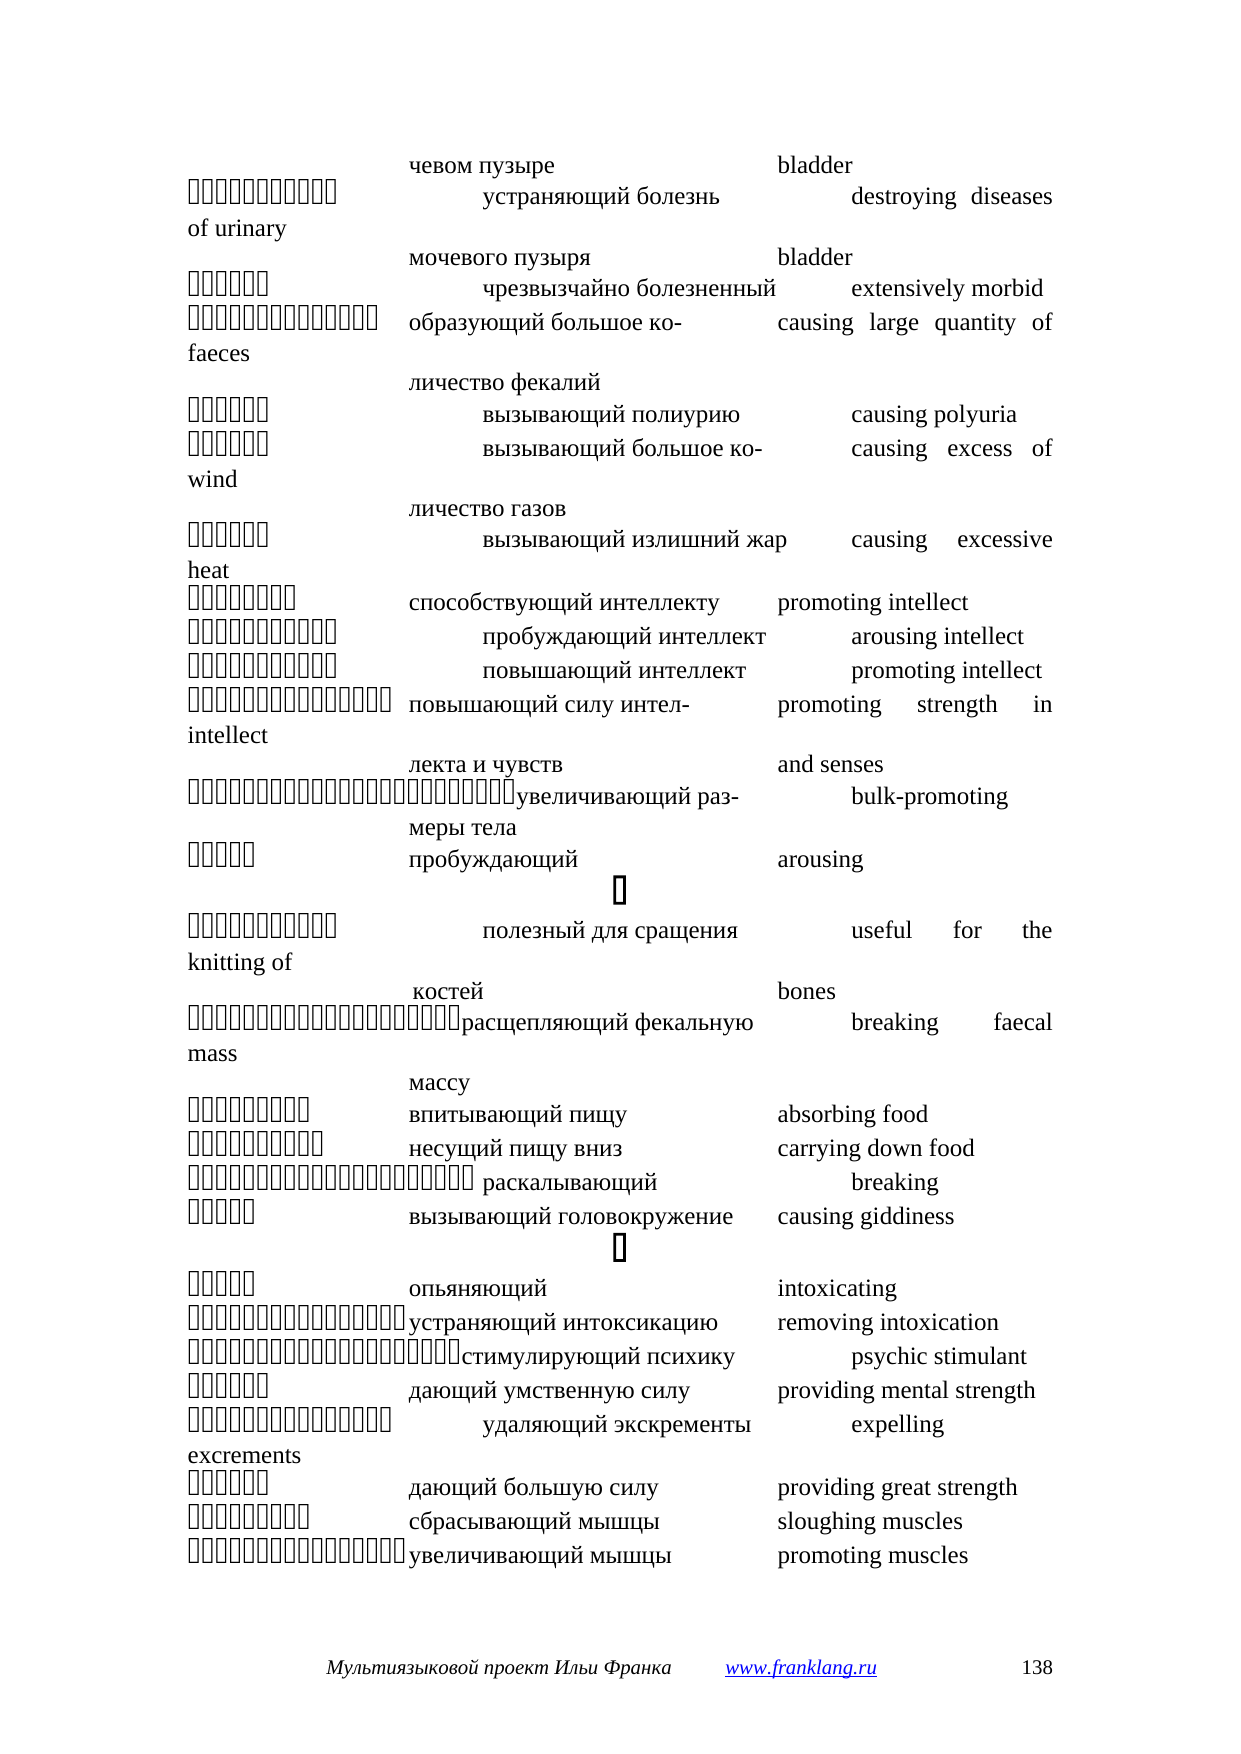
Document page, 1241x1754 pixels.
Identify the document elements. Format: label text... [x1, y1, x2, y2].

text  увеличивающий мышцы promoting muscles [187, 1537, 1053, 1571]
text массу [187, 1067, 1053, 1096]
text  повышающий интеллект promoting intellect [187, 652, 1053, 687]
text лекта и чувств and senses [187, 749, 1053, 778]
text  сбрасывающий мышцы sloughing muscles [187, 1503, 1053, 1537]
text чевом пузыре bladder [187, 150, 1053, 179]
text мочевого пузыря bladder [187, 242, 1053, 270]
text личество фекалий [187, 367, 1053, 396]
text  раскалывающий breaking [187, 1164, 1053, 1198]
text  повышающий силу интел- promoting strength in intellect [187, 687, 1053, 749]
text  способствующий интеллекту promoting intellect [187, 584, 1053, 618]
text  вызывающий излишний жар causing excessive heat [187, 522, 1053, 584]
text  пробуждающий arousing [187, 841, 1053, 875]
text  вызывающий головокружение causing giddiness [187, 1198, 1053, 1232]
text  [187, 1232, 1053, 1270]
text меры тела [187, 812, 1053, 841]
text  вызывающий полиурию causing polyuria [187, 396, 1053, 430]
text  вызывающий большое ко- causing excess of wind [187, 430, 1053, 493]
text увеличивающий раз- bulk-promoting [187, 778, 1053, 812]
text  образующий большое ко- causing large quantity of faeces [187, 304, 1053, 367]
text  дающий умственную силу providing mental strength [187, 1372, 1053, 1406]
text  пробуждающий интеллект arousing intellect [187, 618, 1053, 652]
text  несущий пищу вниз carrying down food [187, 1130, 1053, 1164]
text  устраняющий болезнь destroying diseases of urinary [187, 179, 1053, 242]
text костей bones [337, 976, 1053, 1004]
text расщепляющий фекальную breaking faecal mass [187, 1004, 1053, 1067]
text  удаляющий экскременты expelling excrements [187, 1406, 1053, 1469]
text  [187, 875, 1053, 913]
text  дающий большую силу providing great strength [187, 1469, 1053, 1503]
text  устраняющий интоксикацию removing intoxication [187, 1304, 1053, 1338]
text  чрезвызчайно болезненный extensively morbid [187, 270, 1053, 304]
text  впитывающий пищу absorbing food [187, 1096, 1053, 1130]
text  полезный для сращения useful for the knitting of [187, 913, 1053, 976]
text  опьяняющий intoxicating [187, 1270, 1053, 1304]
text личество газов [187, 493, 1053, 522]
text стимулирующий психику psychic stimulant [187, 1338, 1053, 1372]
